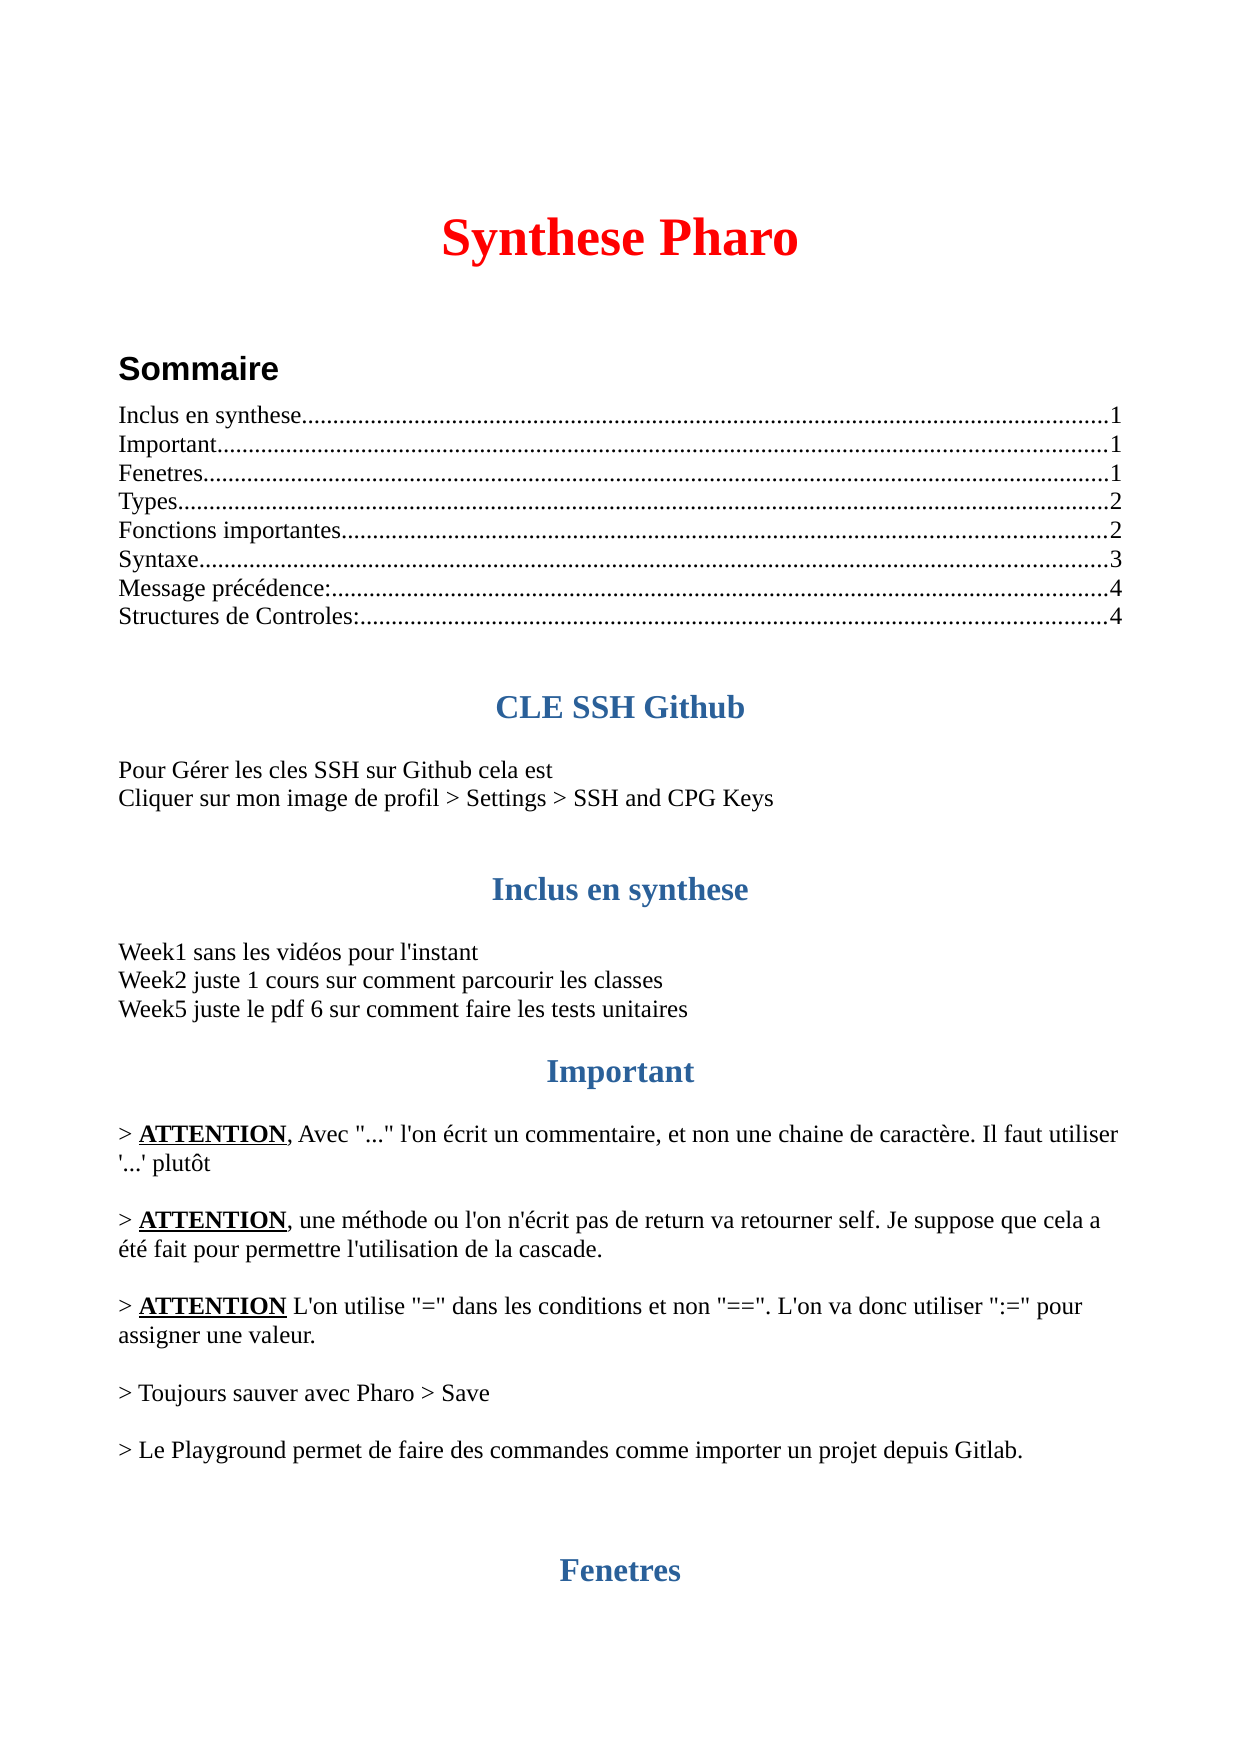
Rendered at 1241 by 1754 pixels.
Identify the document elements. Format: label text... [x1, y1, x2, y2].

text Syntaxe 3 [118, 544, 1122, 573]
text > ATTENTION, une méthode ou l'on n'écrit pas de return va retourner self. Je suppose que cela a été fait pour permettre l'utilisation de la cascade. [118, 1205, 1122, 1263]
text Fenetres [118, 1550, 1122, 1588]
text Week5 juste le pdf 6 sur comment faire les tests unitaires [118, 994, 1122, 1023]
text Types 2 [118, 486, 1122, 515]
text Cliquer sur mon image de profil > Settings > SSH and CPG Keys [118, 783, 1122, 812]
text Inclus en synthese [118, 870, 1122, 908]
text Synthese Pharo [118, 204, 1122, 267]
text > Toujours sauver avec Pharo > Save [118, 1378, 1122, 1406]
text Fenetres 1 [118, 458, 1122, 486]
text > ATTENTION, Avec "..." l'on écrit un commentaire, et non une chaine de caractère. Il faut utiliser '...' plutôt [118, 1119, 1122, 1176]
text Important [118, 1052, 1122, 1090]
text > Le Playground permet de faire des commandes comme importer un projet depuis Gitlab. [118, 1435, 1122, 1464]
text Week1 sans les vidéos pour l'instant [118, 937, 1122, 966]
text CLE SSH Github [118, 688, 1122, 726]
text Important 1 [118, 429, 1122, 458]
subtitle Sommaire [118, 349, 1122, 388]
text > ATTENTION L'on utilise "=" dans les conditions et non "==". L'on va donc utiliser ":=" pour assigner une valeur. [118, 1291, 1122, 1349]
text Fonctions importantes 2 [118, 515, 1122, 544]
text Inclus en synthese 1 [118, 400, 1122, 429]
text Pour Gérer les cles SSH sur Github cela est [118, 755, 1122, 783]
text Structures de Controles: 4 [118, 601, 1122, 630]
text Week2 juste 1 cours sur comment parcourir les classes [118, 966, 1122, 994]
text Message précédence: 4 [118, 573, 1122, 601]
